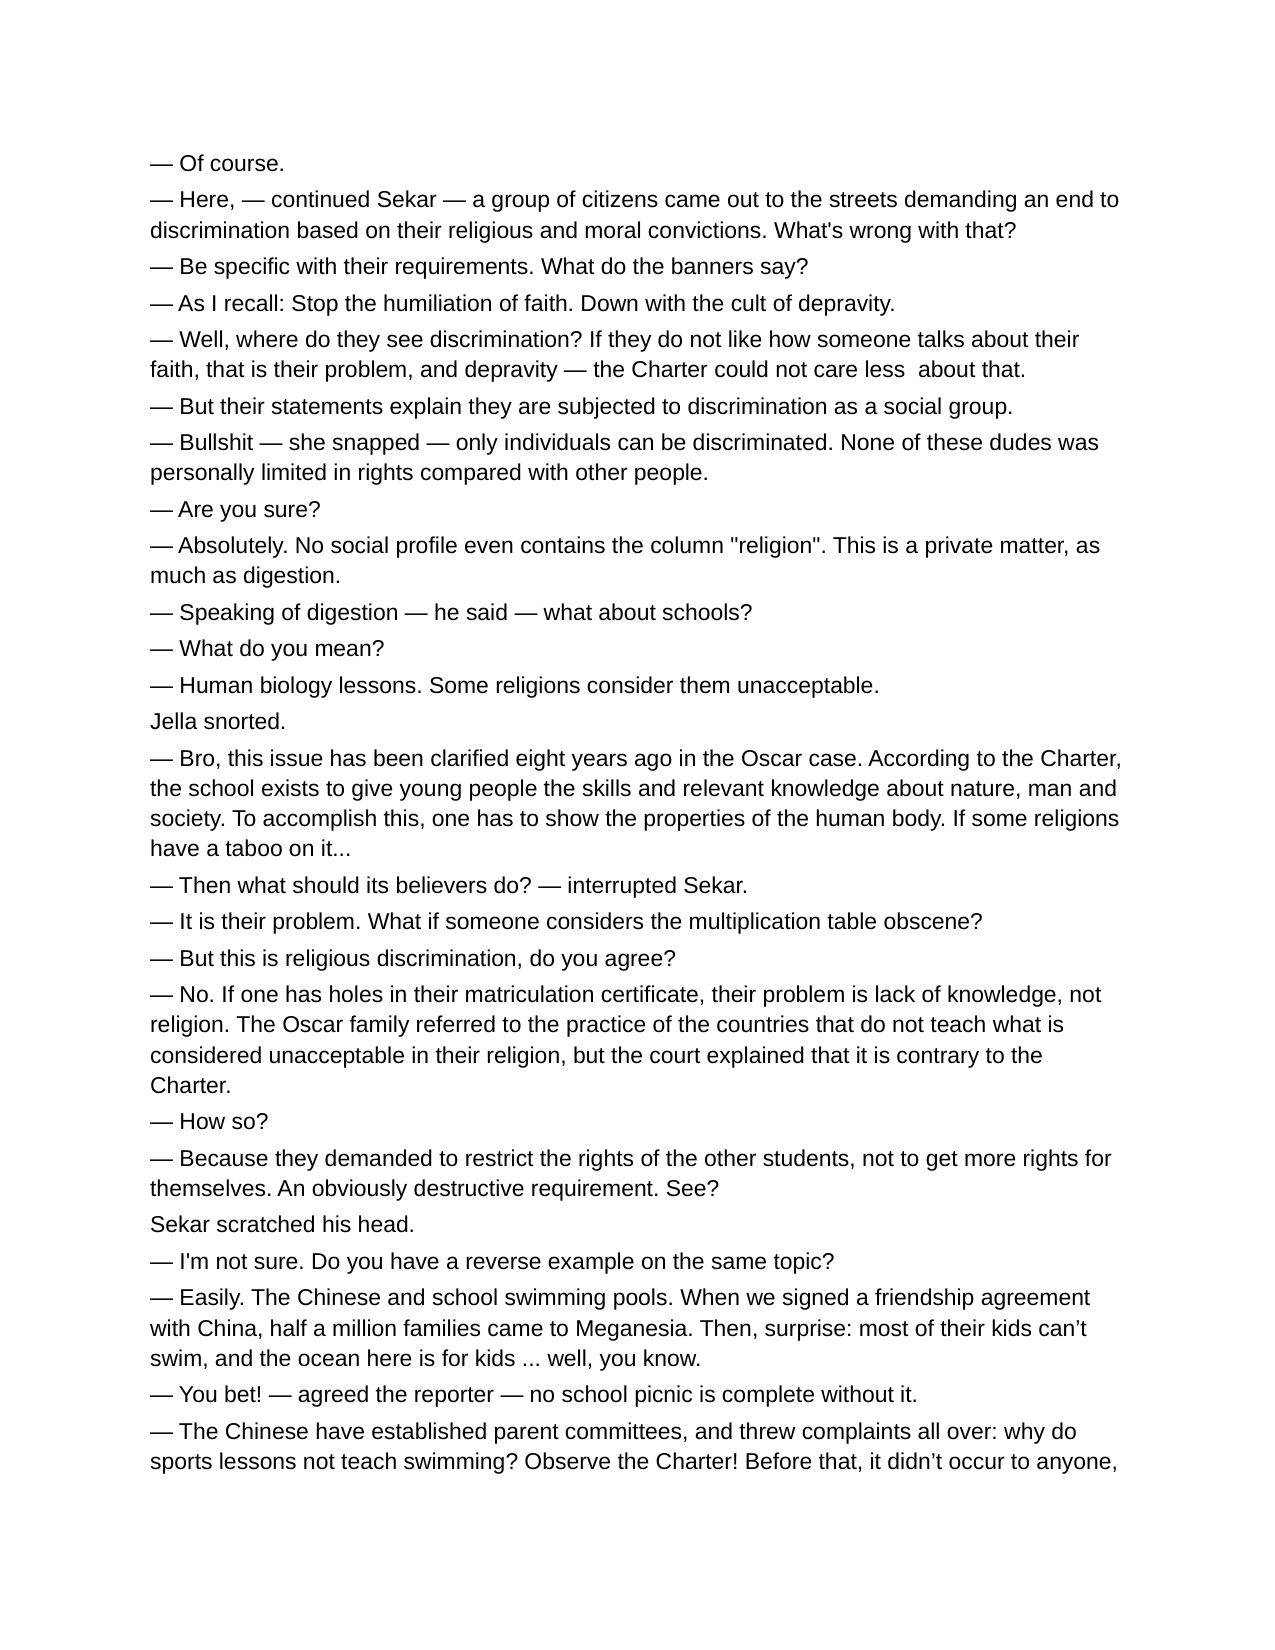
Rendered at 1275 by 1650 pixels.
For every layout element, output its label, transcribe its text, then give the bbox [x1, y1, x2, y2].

text — No. If one has holes in their matriculation certificate, their problem is lack of knowledge, not religion. The Oscar family referred to the practice of the countries that do not teach what is considered unacceptable in their religion, but the court explained that it is contrary to the Charter. [150, 981, 1125, 1098]
text — Well, where do they see discrimination? If they do not like how someone talks about their faith, that is their problem, and depravity — the Charter could not care less about that. [150, 326, 1125, 383]
text — As I recall: Stop the humiliation of faith. Down with the cult of depravity. [150, 289, 1125, 316]
text — How so? [150, 1108, 1125, 1135]
text — You bet! — agreed the reporter — no school picnic is complete without it. [150, 1381, 1125, 1408]
text — Bullshit — she snapped — only individuals can be discriminated. None of these dudes was personally limited in rights compared with other people. [150, 429, 1125, 486]
text — But this is religious discrimination, do you agree? [150, 945, 1125, 971]
text — Human biology lessons. Some religions consider them unacceptable. [150, 672, 1125, 698]
text Jella snorted. [150, 708, 1125, 735]
text — Be specific with their requirements. What do the banners say? [150, 253, 1125, 279]
text Sekar scratched his head. [150, 1211, 1125, 1238]
text — Of course. [150, 150, 1125, 176]
text — Here, — continued Sekar — a group of citizens came out to the streets demanding an end to discrimination based on their religious and moral convictions. What's wrong with that? [150, 186, 1125, 243]
text — What do you mean? [150, 635, 1125, 662]
text — Then what should its believers do? — interrupted Sekar. [150, 872, 1125, 898]
text — The Chinese have established parent committees, and threw complaints all over: why do sports lessons not teach swimming? Observe the Charter! Before that, it didn’t occur to anyone, [150, 1418, 1125, 1474]
text — But their statements explain they are subjected to discrimination as a social group. [150, 393, 1125, 419]
text — Absolutely. No social profile even contains the column "religion". This is a private matter, as much as digestion. [150, 532, 1125, 589]
text — I'm not sure. Do you have a reverse example on the same topic? [150, 1248, 1125, 1274]
text — Because they demanded to restrict the rights of the other students, not to get more rights for themselves. An obviously destructive requirement. See? [150, 1145, 1125, 1201]
text — It is their problem. What if someone considers the multiplication table obscene? [150, 908, 1125, 935]
text — Are you sure? [150, 496, 1125, 522]
text — Easily. The Chinese and school swimming pools. When we signed a friendship agreement with China, half a million families came to Meganesia. Then, surprise: most of their kids can’t swim, and the ocean here is for kids ... well, you know. [150, 1284, 1125, 1371]
text — Bro, this issue has been clarified eight years ago in the Oscar case. According to the Charter, the school exists to give young people the skills and relevant knowledge about nature, man and society. To accomplish this, one has to show the properties of the human body. If some religions have a taboo on it... [150, 745, 1125, 862]
text — Speaking of digestion — he said — what about schools? [150, 599, 1125, 625]
